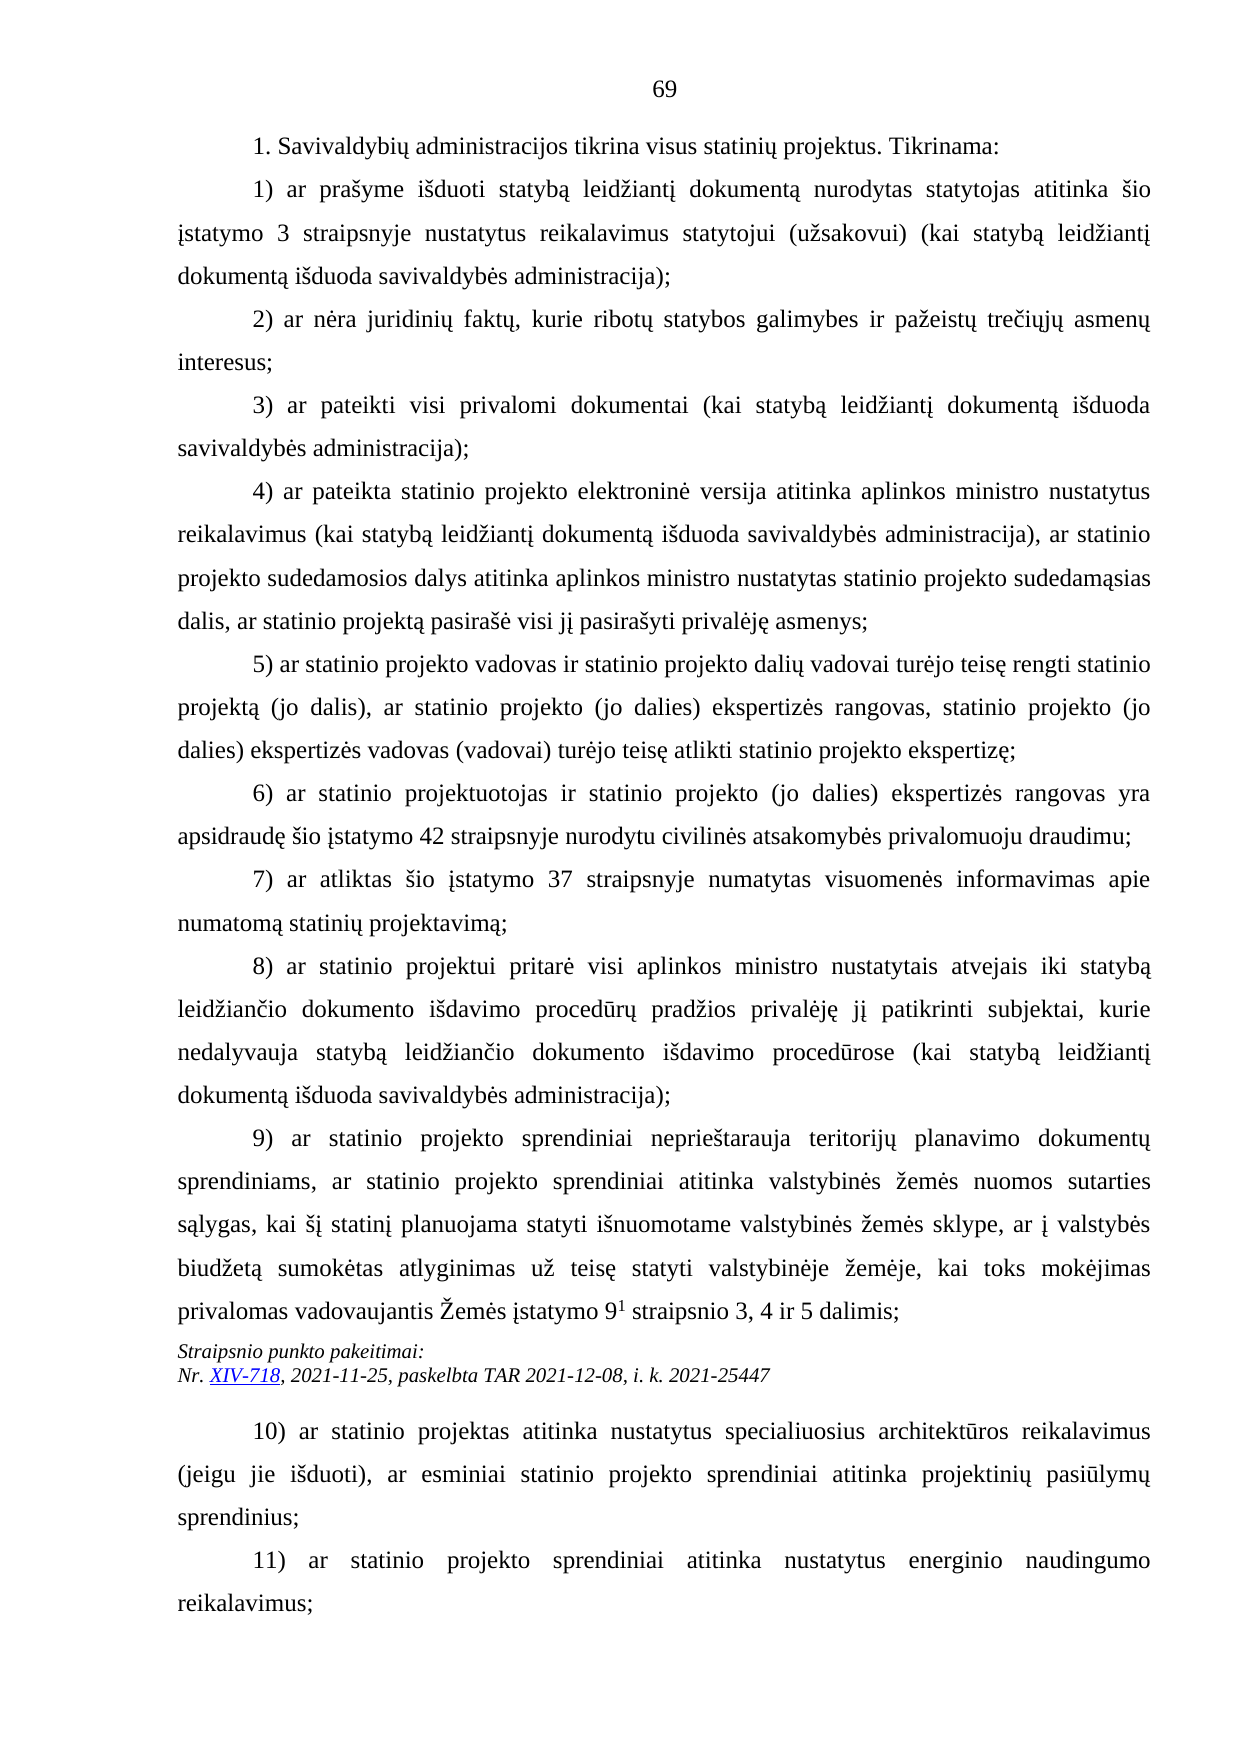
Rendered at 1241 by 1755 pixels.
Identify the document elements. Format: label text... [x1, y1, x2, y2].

text 6) ar statinio projektuotojas ir statinio projekto (jo dalies) ekspertizės rangovas yra apsidraudę šio įstatymo 42 straipsnyje nurodytu civilinės atsakomybės privalomuoju draudimu; [177, 778, 1152, 850]
text 2) ar nėra juridinių faktų, kurie ribotų statybos galimybes ir pažeistų trečiųjų asmenų interesus; [177, 304, 1152, 376]
text 1. Savivaldybių administracijos tikrina visus statinių projektus. Tikrinama: [177, 131, 1152, 160]
text Nr. XIV-718, 2021-11-25, paskelbta TAR 2021-12-08, i. k. 2021-25447 [177, 1363, 1152, 1387]
text 11) ar statinio projekto sprendiniai atitinka nustatytus energinio naudingumo reikalavimus; [177, 1545, 1152, 1617]
text 10) ar statinio projektas atitinka nustatytus specialiuosius architektūros reikalavimus (jeigu jie išduoti), ar esminiai statinio projekto sprendiniai atitinka projektinių pasiūlymų sprendinius; [177, 1416, 1152, 1531]
text 9) ar statinio projekto sprendiniai neprieštarauja teritorijų planavimo dokumentų sprendiniams, ar statinio projekto sprendiniai atitinka valstybinės žemės nuomos sutarties sąlygas, kai šį statinį planuojama statyti išnuomotame valstybinės žemės sklype, ar į valstybės biudžetą sumokėtas atlyginimas už teisę statyti valstybinėje žemėje, kai toks mokėjimas privalomas vadovaujantis Žemės įstatymo 91 straipsnio 3, 4 ir 5 dalimis; [177, 1123, 1152, 1324]
text 4) ar pateikta statinio projekto elektroninė versija atitinka aplinkos ministro nustatytus reikalavimus (kai statybą leidžiantį dokumentą išduoda savivaldybės administracija), ar statinio projekto sudedamosios dalys atitinka aplinkos ministro nustatytas statinio projekto sudedamąsias dalis, ar statinio projektą pasirašė visi jį pasirašyti privalėję asmenys; [177, 476, 1152, 634]
text Straipsnio punkto pakeitimai: [177, 1339, 1152, 1363]
text 1) ar prašyme išduoti statybą leidžiantį dokumentą nurodytas statytojas atitinka šio įstatymo 3 straipsnyje nustatytus reikalavimus statytojui (užsakovui) (kai statybą leidžiantį dokumentą išduoda savivaldybės administracija); [177, 174, 1152, 289]
text 8) ar statinio projektui pritarė visi aplinkos ministro nustatytais atvejais iki statybą leidžiančio dokumento išdavimo procedūrų pradžios privalėję jį patikrinti subjektai, kurie nedalyvauja statybą leidžiančio dokumento išdavimo procedūrose (kai statybą leidžiantį dokumentą išduoda savivaldybės administracija); [177, 951, 1152, 1109]
text 3) ar pateikti visi privalomi dokumentai (kai statybą leidžiantį dokumentą išduoda savivaldybės administracija); [177, 390, 1152, 462]
text 5) ar statinio projekto vadovas ir statinio projekto dalių vadovai turėjo teisę rengti statinio projektą (jo dalis), ar statinio projekto (jo dalies) ekspertizės rangovas, statinio projekto (jo dalies) ekspertizės vadovas (vadovai) turėjo teisę atlikti statinio projekto ekspertizę; [177, 649, 1152, 764]
text 7) ar atliktas šio įstatymo 37 straipsnyje numatytas visuomenės informavimas apie numatomą statinių projektavimą; [177, 864, 1152, 936]
